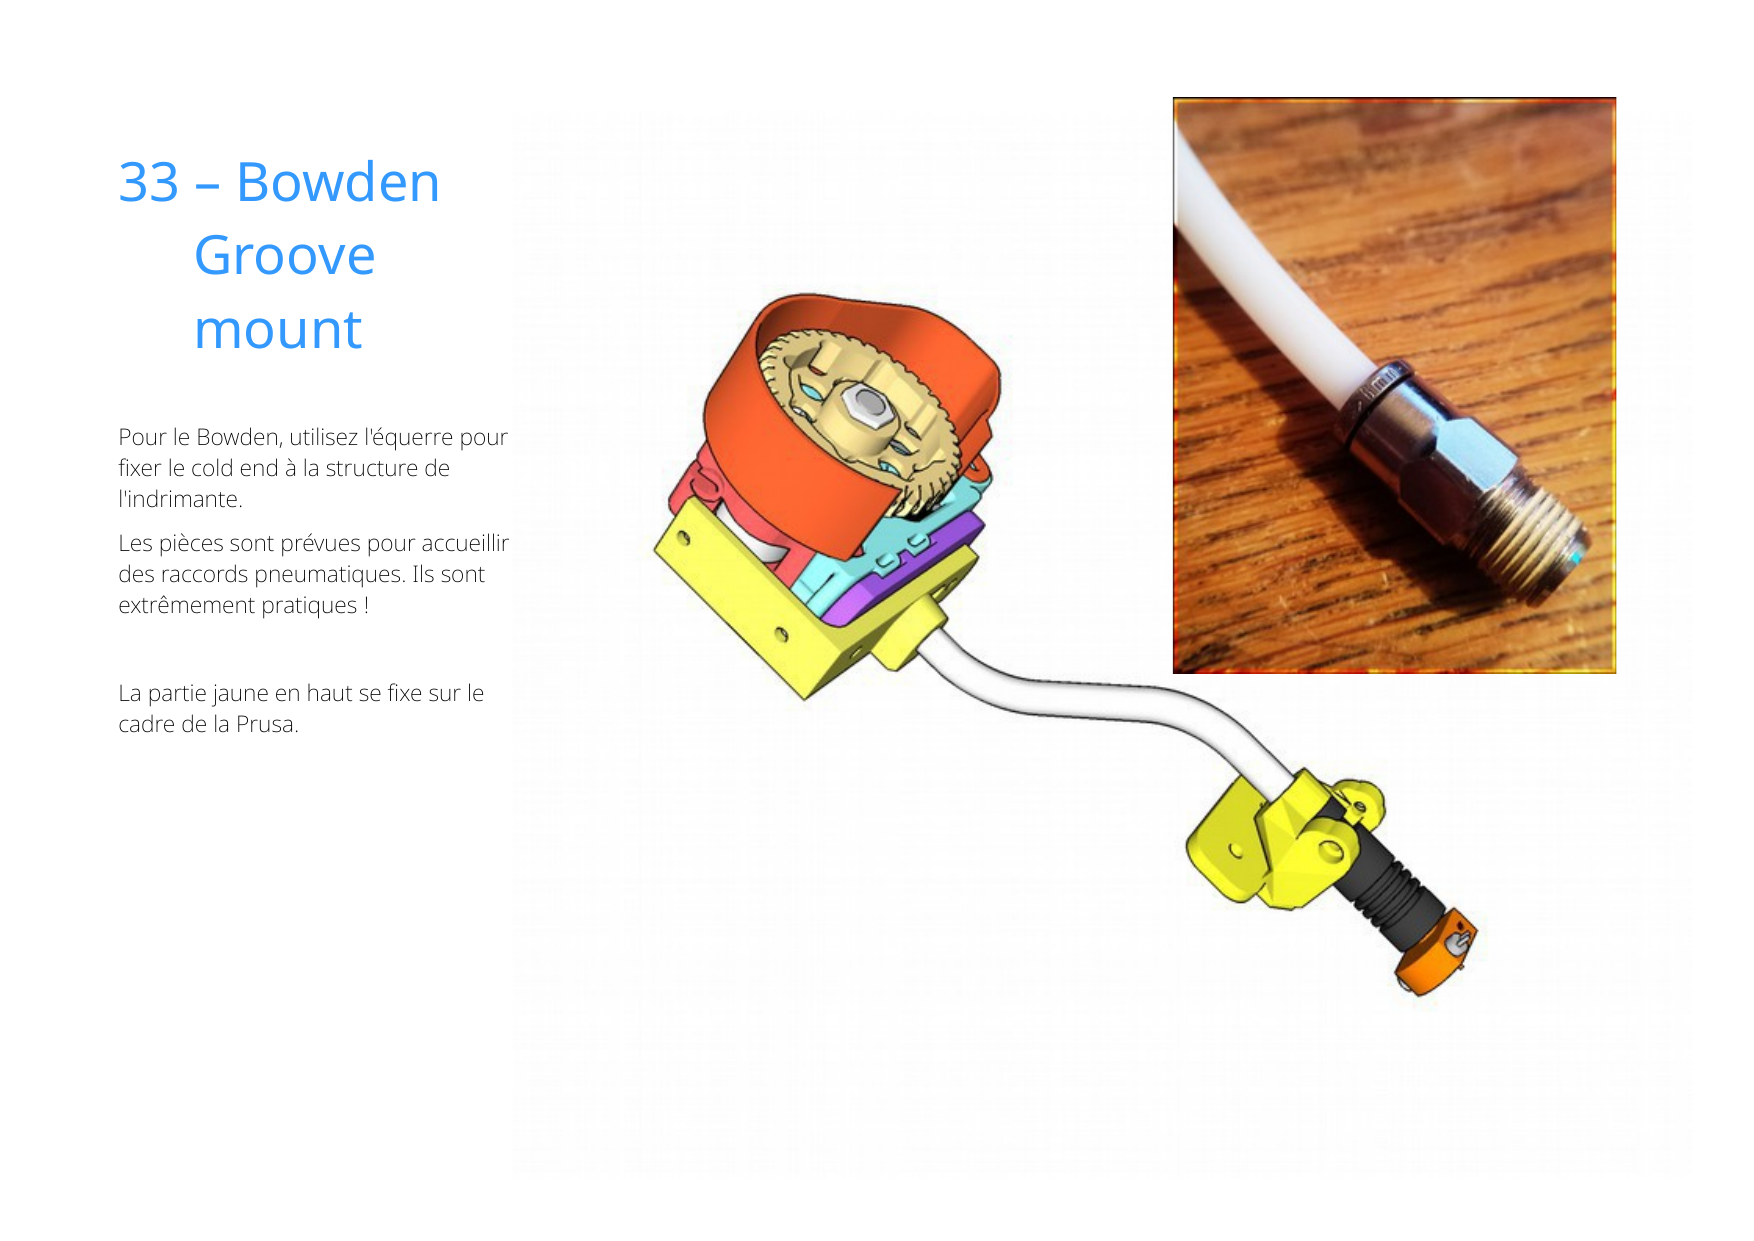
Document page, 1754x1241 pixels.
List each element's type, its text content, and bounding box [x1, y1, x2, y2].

text Pour le Bowden, utilisez l'équerre pour fixer le cold end à la structure de l'indrimante. [118, 421, 512, 514]
picture [512, 97, 1693, 1179]
text Les pièces sont prévues pour accueillir des raccords pneumatiques. Ils sont extrêmement pratiques ! [118, 527, 512, 621]
subtitle 33 – Bowden Groove mount [118, 143, 512, 364]
text La partie jaune en haut se fixe sur le cadre de la Prusa. [118, 677, 512, 739]
